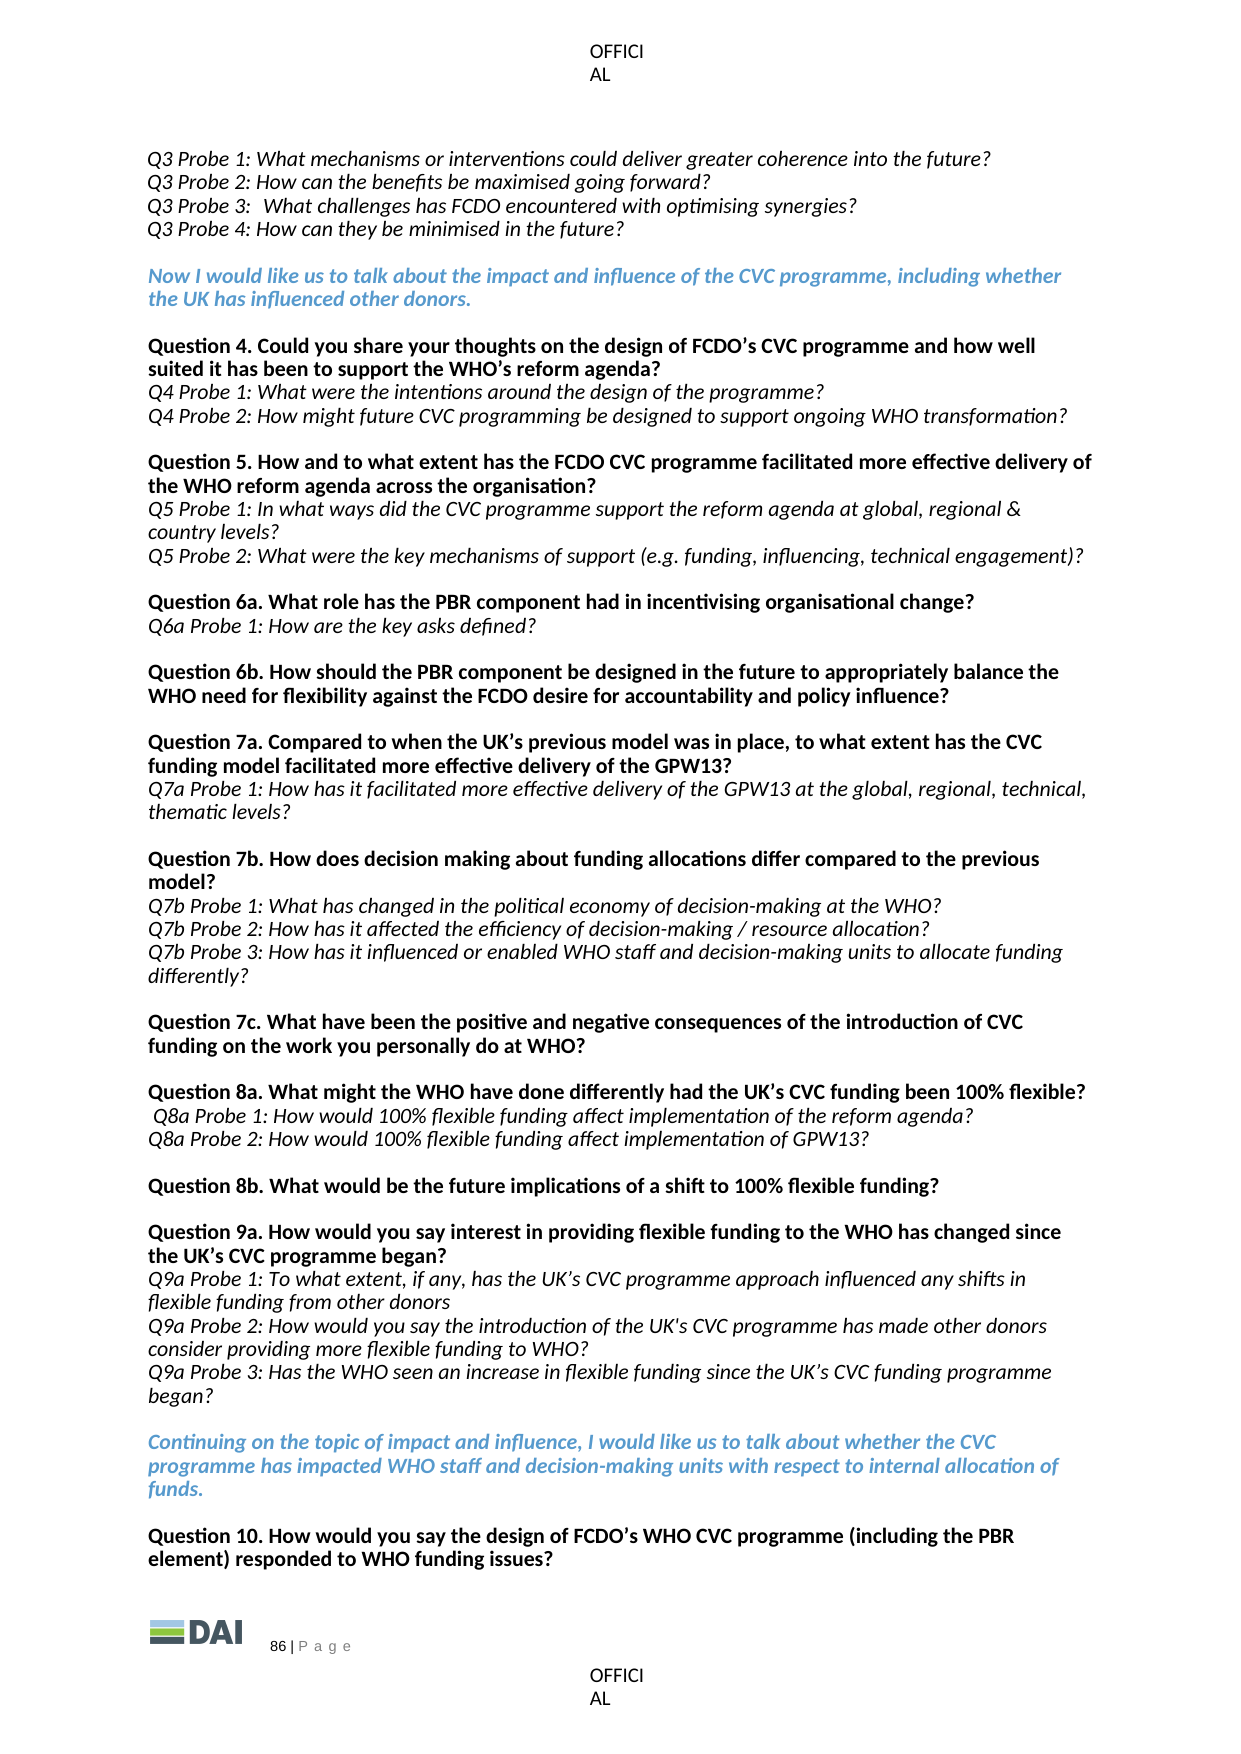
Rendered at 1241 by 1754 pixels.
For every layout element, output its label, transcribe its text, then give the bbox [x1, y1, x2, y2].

text Q9a Probe 1: To what extent, if any, has the UK’s CVC programme approach influenced any shifts in flexible funding from other donors [148, 1270, 1093, 1315]
text Q9a Probe 3: Has the WHO seen an increase in flexible funding since the UK’s CVC funding programme began? [148, 1363, 1093, 1408]
text Question 7b. How does decision making about funding allocations differ compared to the previous model? [148, 850, 1093, 895]
text Q4 Probe 1: What were the intentions around the design of the programme? [148, 383, 1093, 405]
text Q3 Probe 1: What mechanisms or interventions could deliver greater coherence into the future? [147, 150, 1094, 172]
text Q8a Probe 1: How would 100% flexible funding affect implementation of the reform agenda? [148, 1107, 1093, 1128]
text Q8a Probe 2: How would 100% flexible funding affect implementation of GPW13? [148, 1130, 1093, 1152]
text Q6a Probe 1: How are the key asks defined? [148, 617, 1093, 638]
text Question 7c. What have been the positive and negative consequences of the introduction of CVC funding on the work you personally do at WHO? [148, 1013, 1093, 1058]
text Q3 Probe 2: How can the benefits be maximised going forward? [147, 173, 1094, 195]
text Question 8b. What would be the future implications of a shift to 100% flexible funding? [148, 1177, 1093, 1198]
text Question 9a. How would you say interest in providing flexible funding to the WHO has changed since the UK’s CVC programme began? [148, 1223, 1093, 1268]
text Question 4. Could you share your thoughts on the design of FCDO’s CVC programme and how well suited it has been to support the WHO’s reform agenda? [148, 337, 1093, 382]
text Q7a Probe 1: How has it facilitated more effective delivery of the GPW13 at the global, regional, technical, thematic levels? [148, 780, 1093, 825]
picture [150, 1620, 242, 1644]
text Question 10. How would you say the design of FCDO’s WHO CVC programme (including the PBR element) responded to WHO funding issues? [148, 1527, 1093, 1572]
text Q7b Probe 2: How has it affected the efficiency of decision-making / resource allocation? [148, 920, 1093, 942]
text Q7b Probe 1: What has changed in the political economy of decision-making at the WHO? [148, 897, 1093, 918]
text Question 8a. What might the WHO have done differently had the UK’s CVC funding been 100% flexible? [148, 1083, 1093, 1105]
text Now I would like us to talk about the impact and influence of the CVC programme, including whether the UK has influenced other donors. [148, 267, 1093, 312]
text Q3 Probe 4: How can they be minimised in the future? [147, 220, 1094, 242]
text Question 5. How and to what extent has the FCDO CVC programme facilitated more effective delivery of the WHO reform agenda across the organisation? [148, 453, 1093, 498]
text Question 6a. What role has the PBR component had in incentivising organisational change? [148, 593, 1093, 615]
text Q4 Probe 2: How might future CVC programming be designed to support ongoing WHO transformation? [148, 407, 1093, 428]
text Q3 Probe 3: What challenges has FCDO encountered with optimising synergies? [147, 197, 1094, 218]
text Q9a Probe 2: How would you say the introduction of the UK's CVC programme has made other donors consider providing more flexible funding to WHO? [148, 1317, 1093, 1362]
text Q7b Probe 3: How has it influenced or enabled WHO staff and decision-making units to allocate funding differently? [148, 943, 1093, 988]
text Q5 Probe 1: In what ways did the CVC programme support the reform agenda at global, regional & country levels? [148, 500, 1093, 545]
text Question 7a. Compared to when the UK’s previous model was in place, to what extent has the CVC funding model facilitated more effective delivery of the GPW13? [148, 733, 1093, 778]
text Q5 Probe 2: What were the key mechanisms of support (e.g. funding, influencing, technical engagement)? [148, 547, 1093, 568]
text Question 6b. How should the PBR component be designed in the future to appropriately balance the WHO need for flexibility against the FCDO desire for accountability and policy influence? [148, 663, 1093, 708]
text Continuing on the topic of impact and influence, I would like us to talk about whether the CVC programme has impacted WHO staff and decision-making units with respect to internal allocation of funds. [148, 1433, 1093, 1502]
